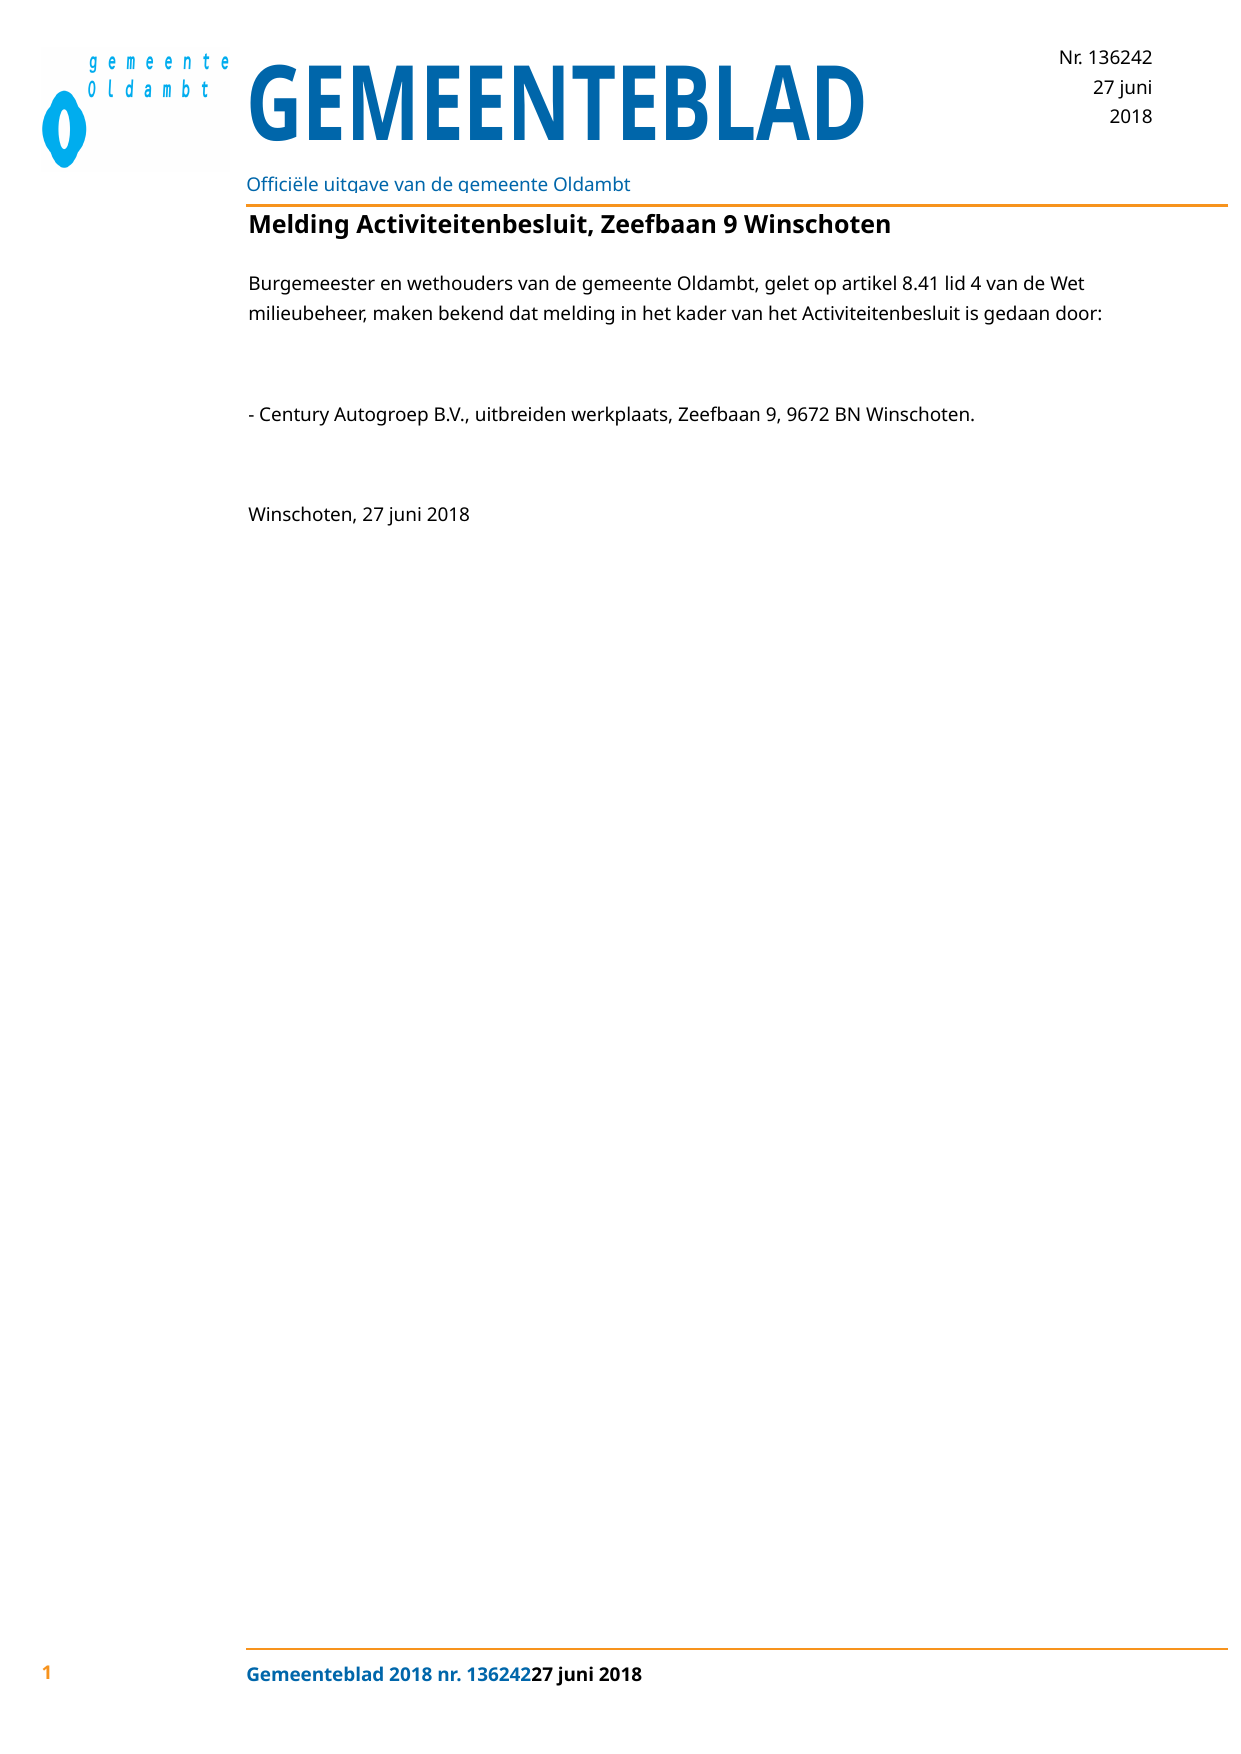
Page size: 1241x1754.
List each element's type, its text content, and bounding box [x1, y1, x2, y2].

picture [41, 47, 231, 172]
text - Century Autogroep B.V., uitbreiden werkplaats, Zeefbaan 9, 9672 BN Winschoten. [248, 401, 1152, 426]
text Winschoten, 27 juni 2018 [248, 502, 1152, 527]
text Burgemeester en wethouders van de gemeente Oldambt, gelet op artikel 8.41 lid 4 van de Wet milieubeheer, maken bekend dat melding in het kader van het Activiteitenbesluit is gedaan door: [248, 270, 1152, 326]
text Melding Activiteitenbesluit, Zeefbaan 9 Winschoten [248, 207, 1152, 241]
